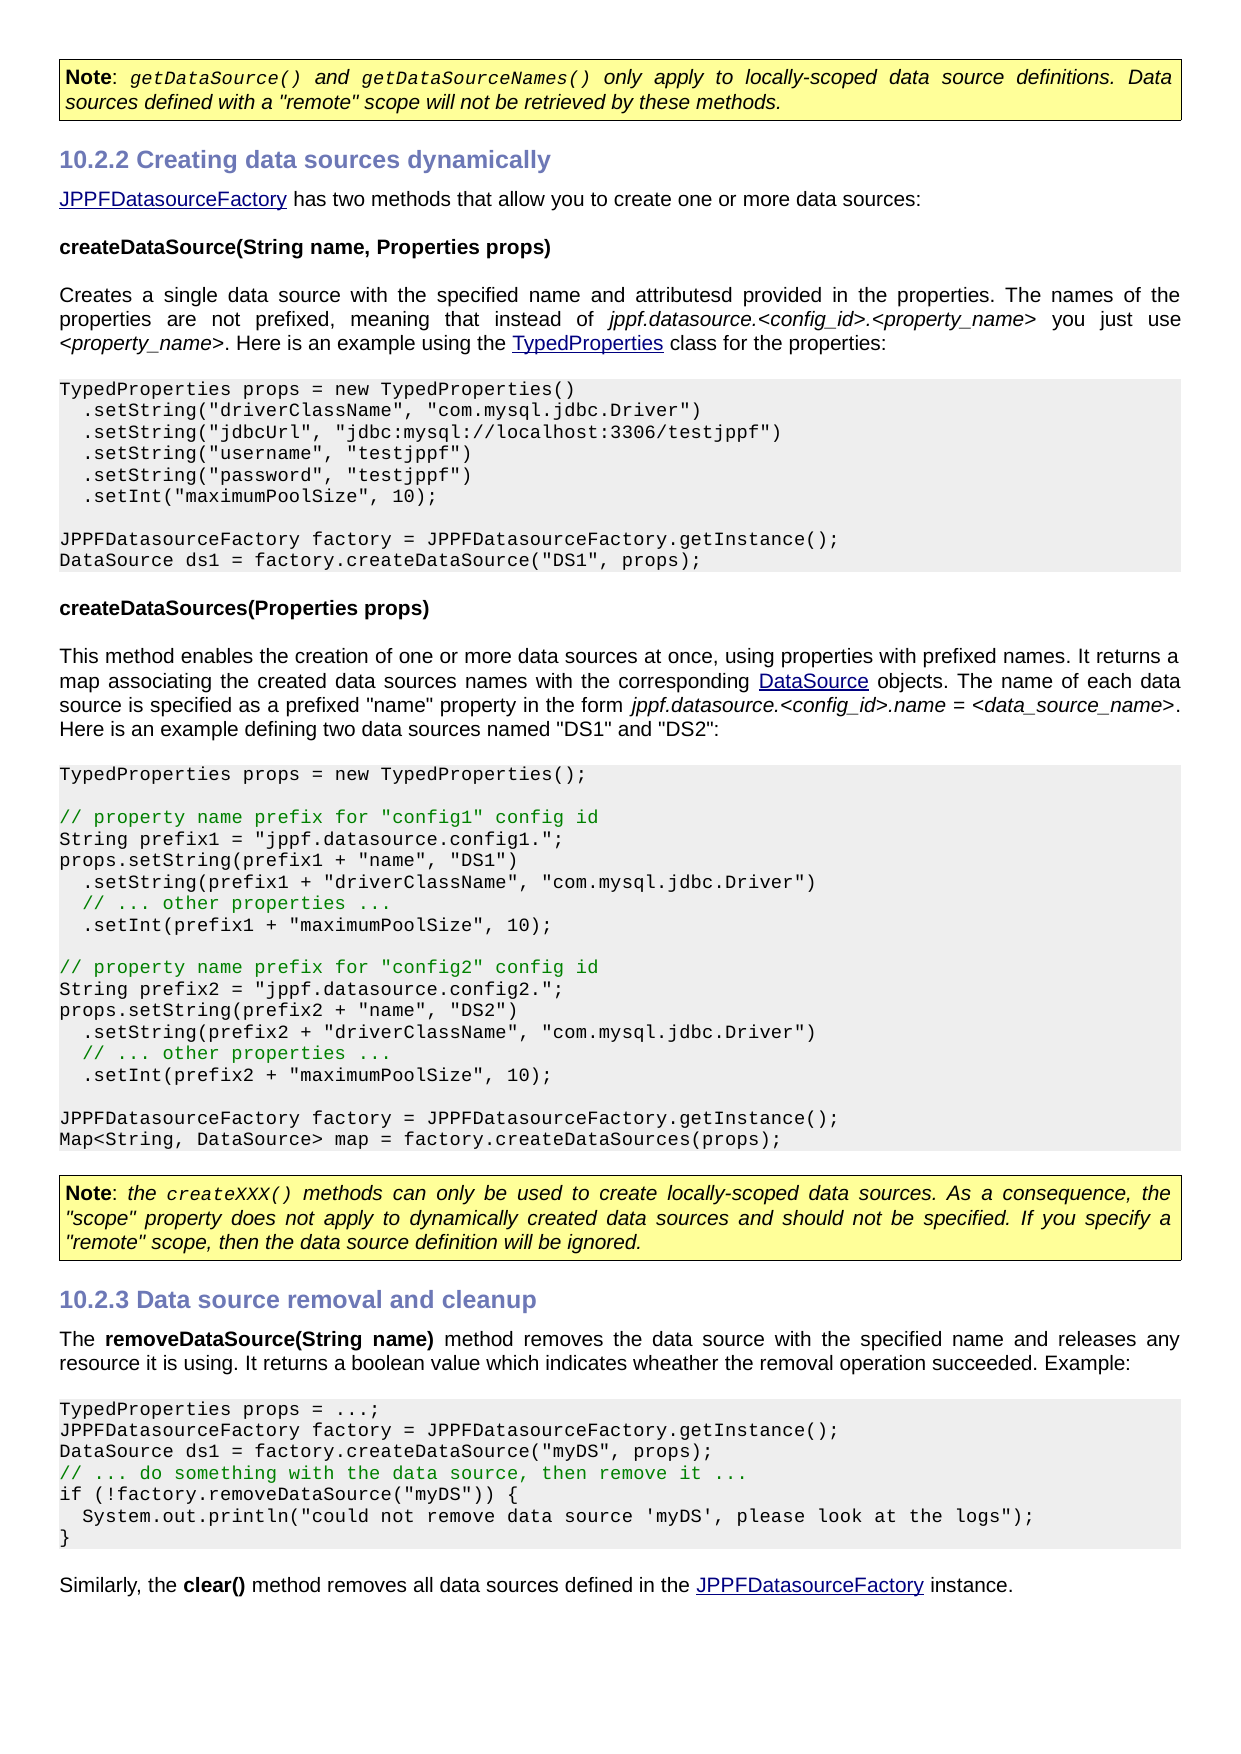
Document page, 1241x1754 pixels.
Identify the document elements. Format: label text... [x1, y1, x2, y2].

text } [59, 1528, 1181, 1549]
text props.setString(prefix2 + "name", "DS2") [59, 1001, 1181, 1022]
text DataSource ds1 = factory.createDataSource("myDS", props); [59, 1442, 1181, 1463]
text // ... do something with the data source, then remove it ... [59, 1463, 1181, 1485]
text JPPFDatasourceFactory has two methods that allow you to create one or more data sources: [59, 187, 1181, 211]
text TypedProperties props = new TypedProperties() [59, 379, 1181, 401]
text DataSource ds1 = factory.createDataSource("DS1", props); [59, 551, 1181, 572]
text .setString(prefix1 + "driverClassName", "com.mysql.jdbc.Driver") [59, 872, 1181, 893]
text Note: getDataSource() and getDataSourceNames() only apply to locally-scoped data source definitions. Data sources defined with a "remote" scope will not be retrieved by these methods. [60, 60, 1181, 120]
text // ... other properties ... [59, 1044, 1181, 1065]
text TypedProperties props = new TypedProperties(); [59, 765, 1181, 786]
text // ... other properties ... [59, 893, 1181, 915]
text String prefix2 = "jppf.datasource.config2."; [59, 979, 1181, 1001]
text String prefix1 = "jppf.datasource.config1."; [59, 829, 1181, 851]
text .setString("jdbcUrl", "jdbc:mysql://localhost:3306/testjppf") [59, 422, 1181, 443]
text TypedProperties props = ...; [59, 1399, 1181, 1420]
text .setString("driverClassName", "com.mysql.jdbc.Driver") [59, 401, 1181, 422]
text Note: the createXXX() methods can only be used to create locally-scoped data sources. As a consequence, the "scope" property does not apply to dynamically created data sources and should not be specified. If you specify a "remote" scope, then the data source definition will be ignored. [60, 1176, 1181, 1260]
text .setInt("maximumPoolSize", 10); [59, 486, 1181, 508]
text Creates a single data source with the specified name and attributesd provided in the properties. The names of the properties are not prefixed, meaning that instead of jppf.datasource.<config_id>.<property_name> you just use <property_name>. Here is an example using the TypedProperties class for the properties: [59, 283, 1181, 355]
text // property name prefix for "config2" config id [59, 958, 1181, 979]
subtitle Data source removal and cleanup [59, 1285, 1181, 1314]
text // property name prefix for "config1" config id [59, 808, 1181, 829]
text .setString(prefix2 + "driverClassName", "com.mysql.jdbc.Driver") [59, 1022, 1181, 1044]
text The removeDataSource(String name) method removes the data source with the specified name and releases any resource it is using. It returns a boolean value which indicates wheather the removal operation succeeded. Example: [59, 1327, 1181, 1375]
text props.setString(prefix1 + "name", "DS1") [59, 851, 1181, 872]
text createDataSource(String name, Properties props) [59, 235, 1181, 259]
text JPPFDatasourceFactory factory = JPPFDatasourceFactory.getInstance(); [59, 1420, 1181, 1442]
text System.out.println("could not remove data source 'myDS', please look at the logs"); [59, 1506, 1181, 1528]
text .setString("password", "testjppf") [59, 465, 1181, 486]
text .setString("username", "testjppf") [59, 443, 1181, 465]
text .setInt(prefix1 + "maximumPoolSize", 10); [59, 915, 1181, 936]
text if (!factory.removeDataSource("myDS")) { [59, 1485, 1181, 1506]
text Similarly, the clear() method removes all data sources defined in the JPPFDatasourceFactory instance. [59, 1573, 1181, 1597]
text createDataSources(Properties props) [59, 596, 1181, 620]
text This method enables the creation of one or more data sources at once, using properties with prefixed names. It returns a map associating the created data sources names with the corresponding DataSource objects. The name of each data source is specified as a prefixed "name" property in the form jppf.datasource.<config_id>.name = <data_source_name>. Here is an example defining two data sources named "DS1" and "DS2": [59, 644, 1181, 741]
text Map<String, DataSource> map = factory.createDataSources(props); [59, 1129, 1181, 1151]
subtitle Creating data sources dynamically [59, 145, 1181, 174]
text JPPFDatasourceFactory factory = JPPFDatasourceFactory.getInstance(); [59, 1108, 1181, 1129]
text JPPFDatasourceFactory factory = JPPFDatasourceFactory.getInstance(); [59, 529, 1181, 551]
text .setInt(prefix2 + "maximumPoolSize", 10); [59, 1065, 1181, 1087]
